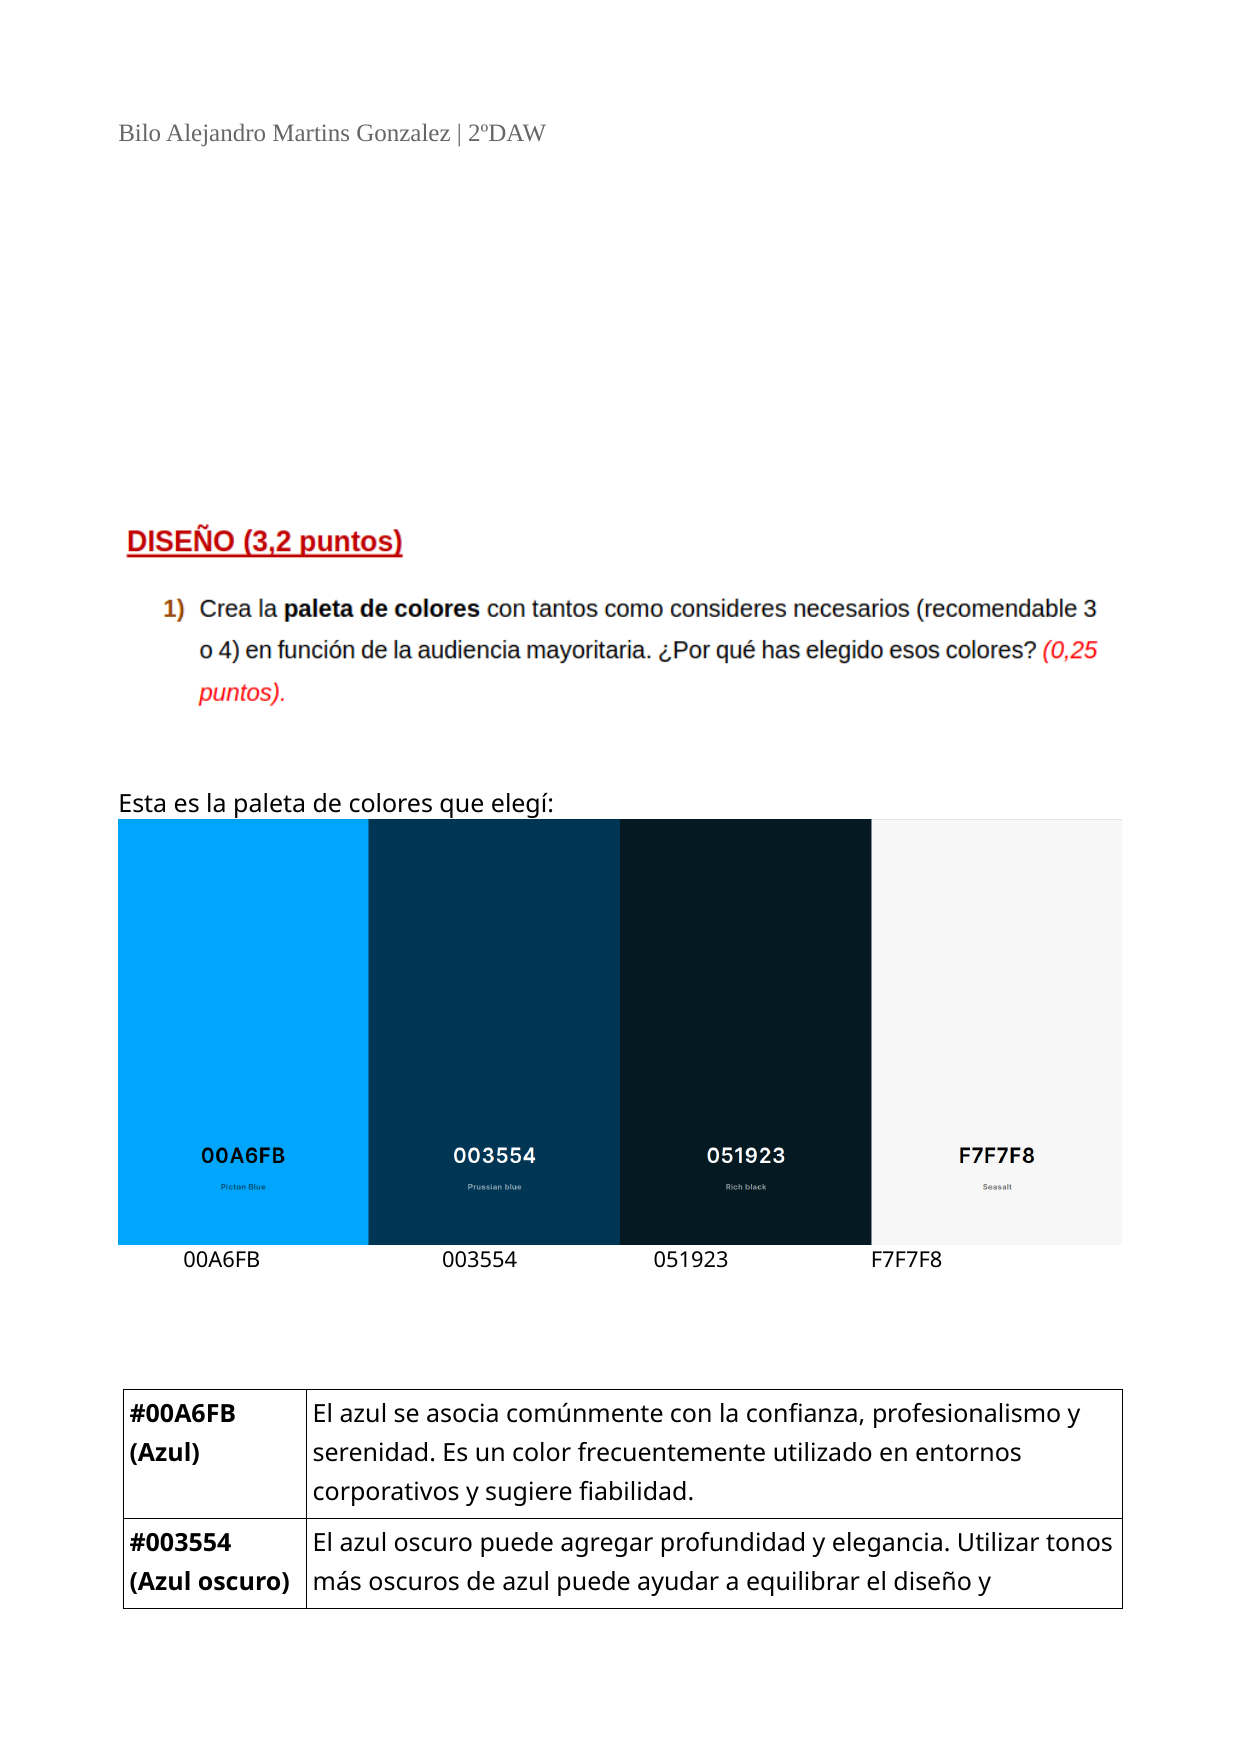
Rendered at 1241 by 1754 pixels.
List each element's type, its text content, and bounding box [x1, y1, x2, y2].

picture [209, 1148, 213, 1160]
picture [223, 1148, 227, 1162]
picture [370, 819, 1123, 1245]
picture [203, 1149, 207, 1160]
text Esta es la paleta de colores que elegí: [118, 785, 1122, 819]
picture [217, 1149, 221, 1161]
table_cell #003554 (Azul oscuro) [124, 1519, 306, 1608]
table_cell El azul oscuro puede agregar profundidad y elegancia. Utilizar tonos más oscuros de azul puede ayudar a equilibrar el diseño y [307, 1519, 1122, 1608]
text 00A6FB 003554 051923 F7F7F8 [118, 1245, 1122, 1274]
picture [247, 1149, 251, 1161]
picture [232, 1149, 243, 1162]
picture [118, 517, 1123, 718]
table_header #00A6FB (Azul) [124, 1390, 306, 1518]
table_header El azul se asocia comúnmente con la confianza, profesionalismo y serenidad. Es un color frecuentemente utilizado en entornos corporativos y sugiere fiabilidad. [307, 1390, 1122, 1518]
